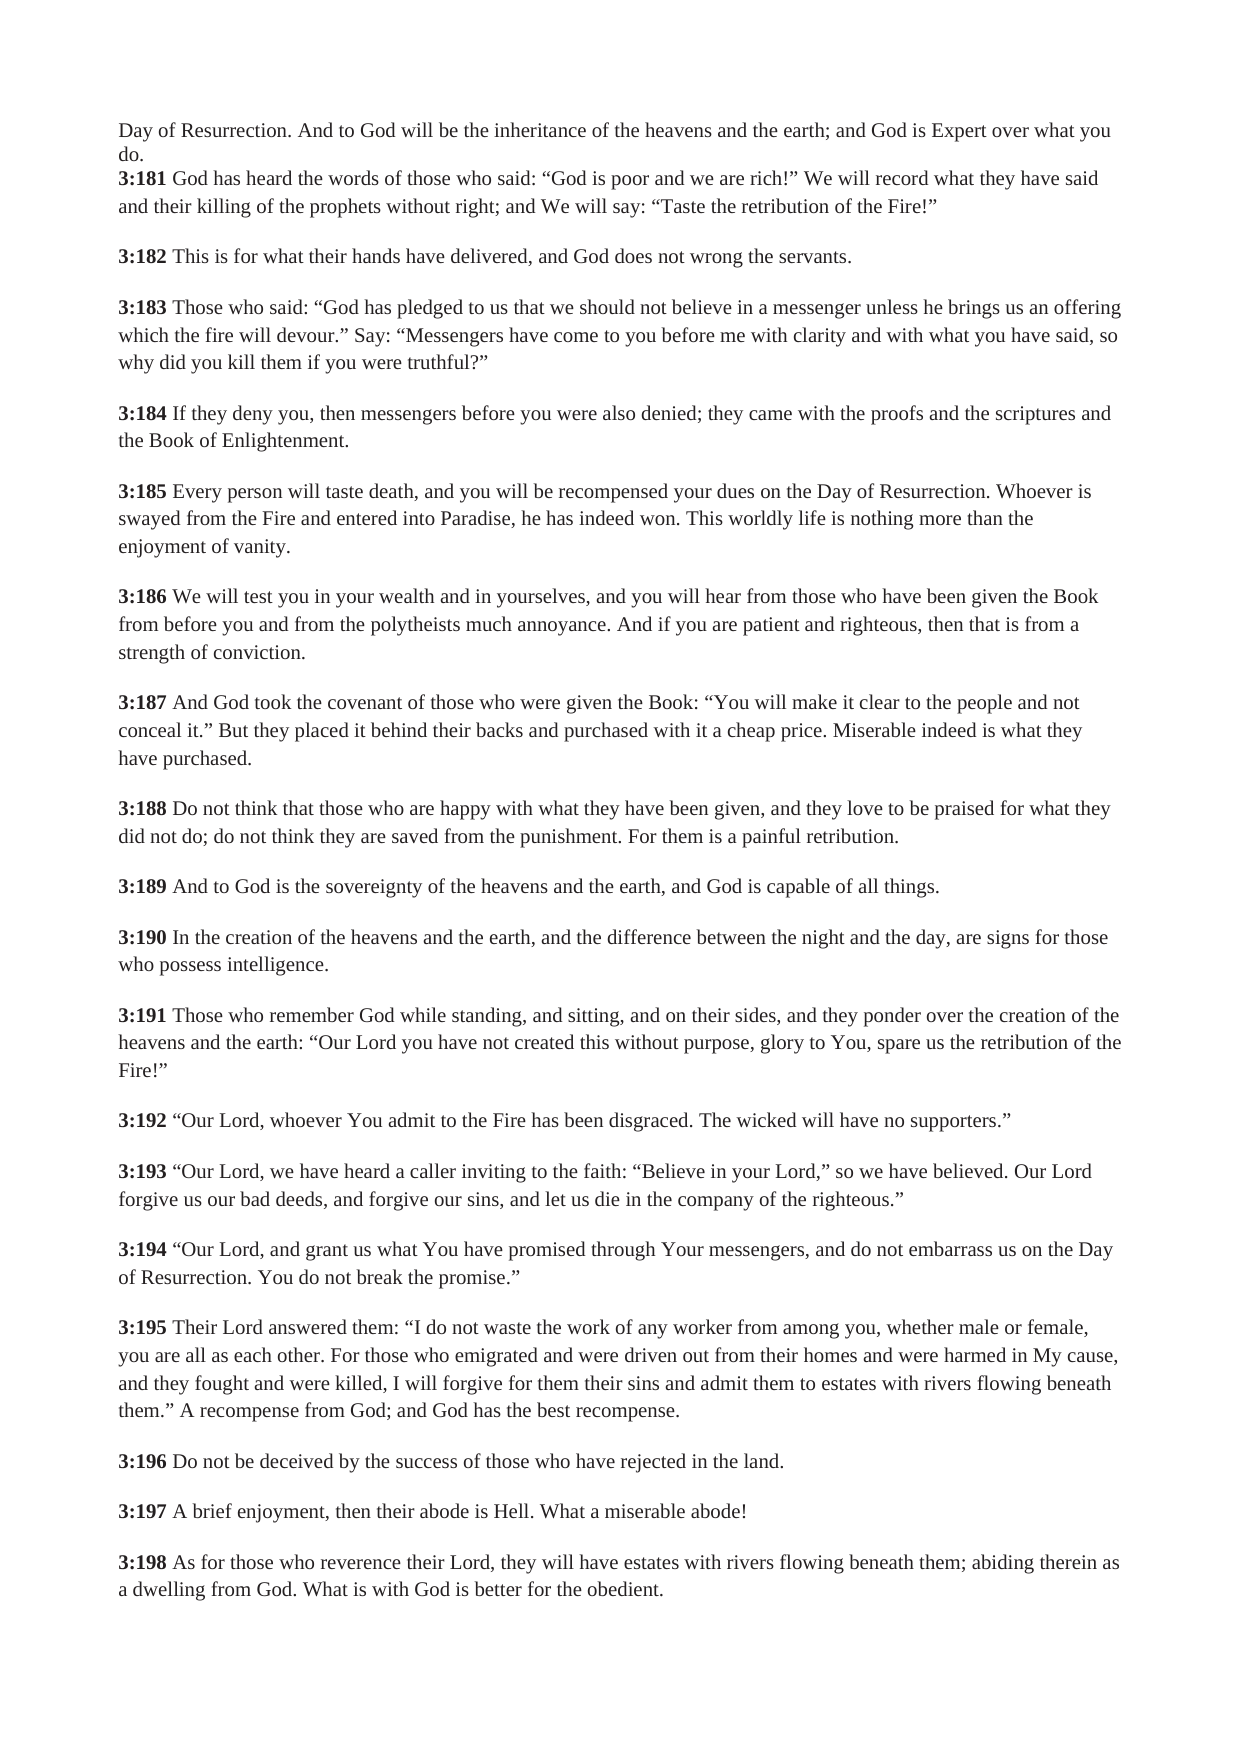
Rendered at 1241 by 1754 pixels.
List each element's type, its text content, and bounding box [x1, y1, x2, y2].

text 3:184 If they deny you, then messengers before you were also denied; they came with the proofs and the scriptures and the Book of Enlightenment. [118, 401, 1122, 452]
text 3:181 God has heard the words of those who said: “God is poor and we are rich!” We will record what they have said and their killing of the prophets without right; and We will say: “Taste the retribution of the Fire!” [118, 166, 1122, 218]
text 3:198 As for those who reverence their Lord, they will have estates with rivers flowing beneath them; abiding therein as a dwelling from God. What is with God is better for the obedient. [118, 1549, 1122, 1601]
text Day of Resurrection. And to God will be the inheritance of the heavens and the earth; and God is Expert over what you do. [118, 118, 1122, 166]
text 3:193 “Our Lord, we have heard a caller inviting to the faith: “Believe in your Lord,” so we have believed. Our Lord forgive us our bad deeds, and forgive our sins, and let us die in the company of the righteous.” [118, 1159, 1122, 1211]
text 3:191 Those who remember God while standing, and sitting, and on their sides, and they ponder over the creation of the heavens and the earth: “Our Lord you have not created this without purpose, glory to You, spare us the retribution of the Fire!” [118, 1003, 1122, 1082]
text 3:195 Their Lord answered them: “I do not waste the work of any worker from among you, whether male or female, you are all as each other. For those who emigrated and were driven out from their homes and were harmed in My cause, and they fought and were killed, I will forgive for them their sins and admit them to estates with rivers flowing beneath them.” A recompense from God; and God has the best recompense. [118, 1315, 1122, 1422]
text 3:192 “Our Lord, whoever You admit to the Fire has been disgraced. The wicked will have no supporters.” [118, 1108, 1122, 1132]
text 3:182 This is for what their hands have delivered, and God does not wrong the servants. [118, 244, 1122, 268]
text 3:194 “Our Lord, and grant us what You have promised through Your messengers, and do not embarrass us on the Day of Resurrection. You do not break the promise.” [118, 1237, 1122, 1289]
text 3:186 We will test you in your wealth and in yourselves, and you will hear from those who have been given the Book from before you and from the polytheists much annoyance. And if you are patient and righteous, then that is from a strength of conviction. [118, 584, 1122, 664]
text 3:183 Those who said: “God has pledged to us that we should not believe in a messenger unless he brings us an offering which the fire will devour.” Say: “Messengers have come to you before me with clarity and with what you have said, so why did you kill them if you were truthful?” [118, 295, 1122, 374]
text 3:188 Do not think that those who are happy with what they have been given, and they love to be praised for what they did not do; do not think they are saved from the punishment. For them is a painful retribution. [118, 796, 1122, 848]
text 3:185 Every person will taste death, and you will be recompensed your dues on the Day of Resurrection. Whoever is swayed from the Fire and entered into Paradise, he has indeed won. This worldly life is nothing more than the enjoyment of vanity. [118, 479, 1122, 558]
text 3:187 And God took the covenant of those who were given the Book: “You will make it clear to the people and not conceal it.” But they placed it behind their backs and purchased with it a cheap price. Miserable indeed is what they have purchased. [118, 690, 1122, 769]
text 3:189 And to God is the sovereignty of the heavens and the earth, and God is capable of all things. [118, 874, 1122, 898]
text 3:197 A brief enjoyment, then their abode is Hell. What a miserable abode! [118, 1499, 1122, 1523]
text 3:190 In the creation of the heavens and the earth, and the difference between the night and the day, are signs for those who possess intelligence. [118, 924, 1122, 976]
text 3:196 Do not be deceived by the success of those who have rejected in the land. [118, 1448, 1122, 1473]
